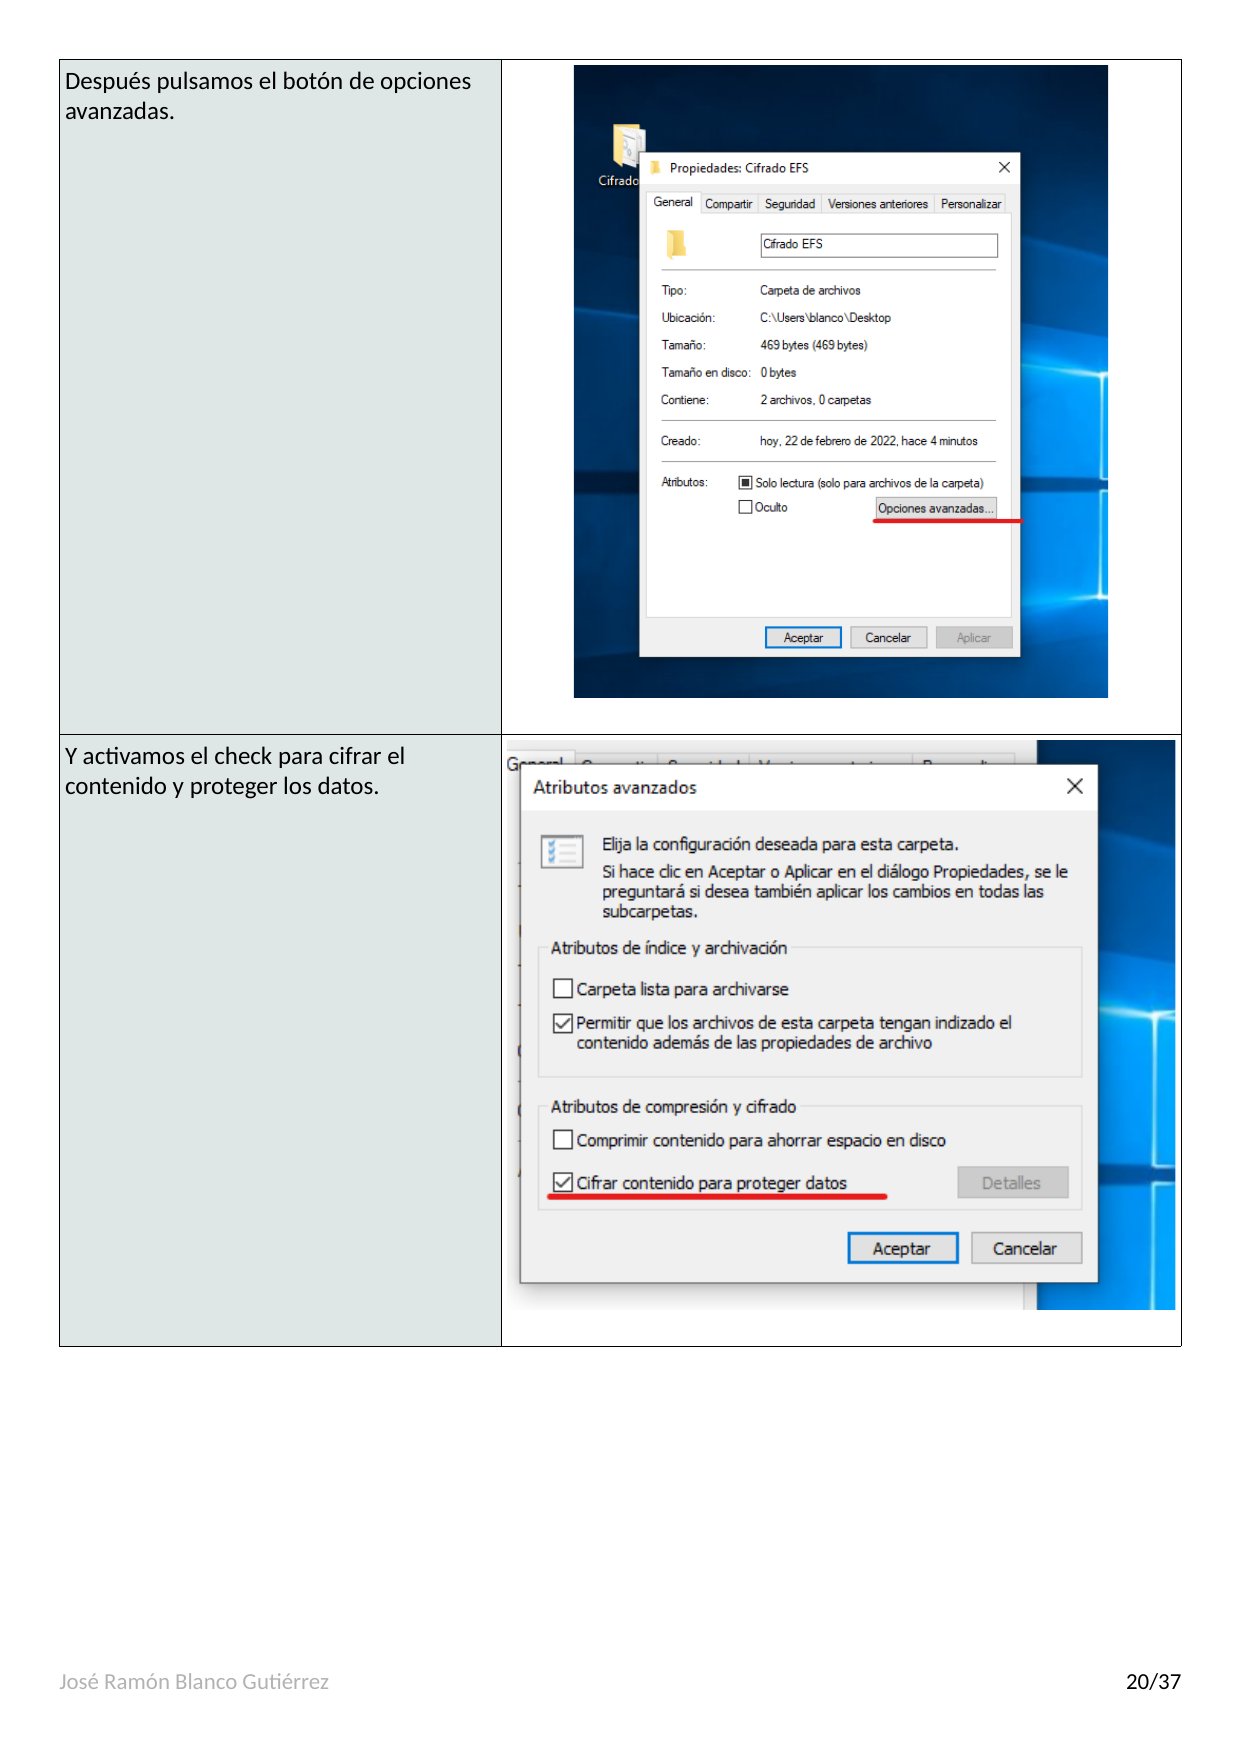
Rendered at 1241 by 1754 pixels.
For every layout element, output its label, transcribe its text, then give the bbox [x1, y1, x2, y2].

table_cell [502, 735, 1181, 1346]
picture [506, 740, 1176, 1310]
table_cell [502, 60, 1181, 734]
picture [1172, 1082, 1176, 1139]
picture [573, 65, 1109, 698]
table_cell Después pulsamos el botón de opciones avanzadas. [60, 60, 501, 734]
picture [1162, 1111, 1166, 1137]
table_cell Y activamos el check para cifrar el contenido y proteger los datos. [60, 735, 501, 1346]
